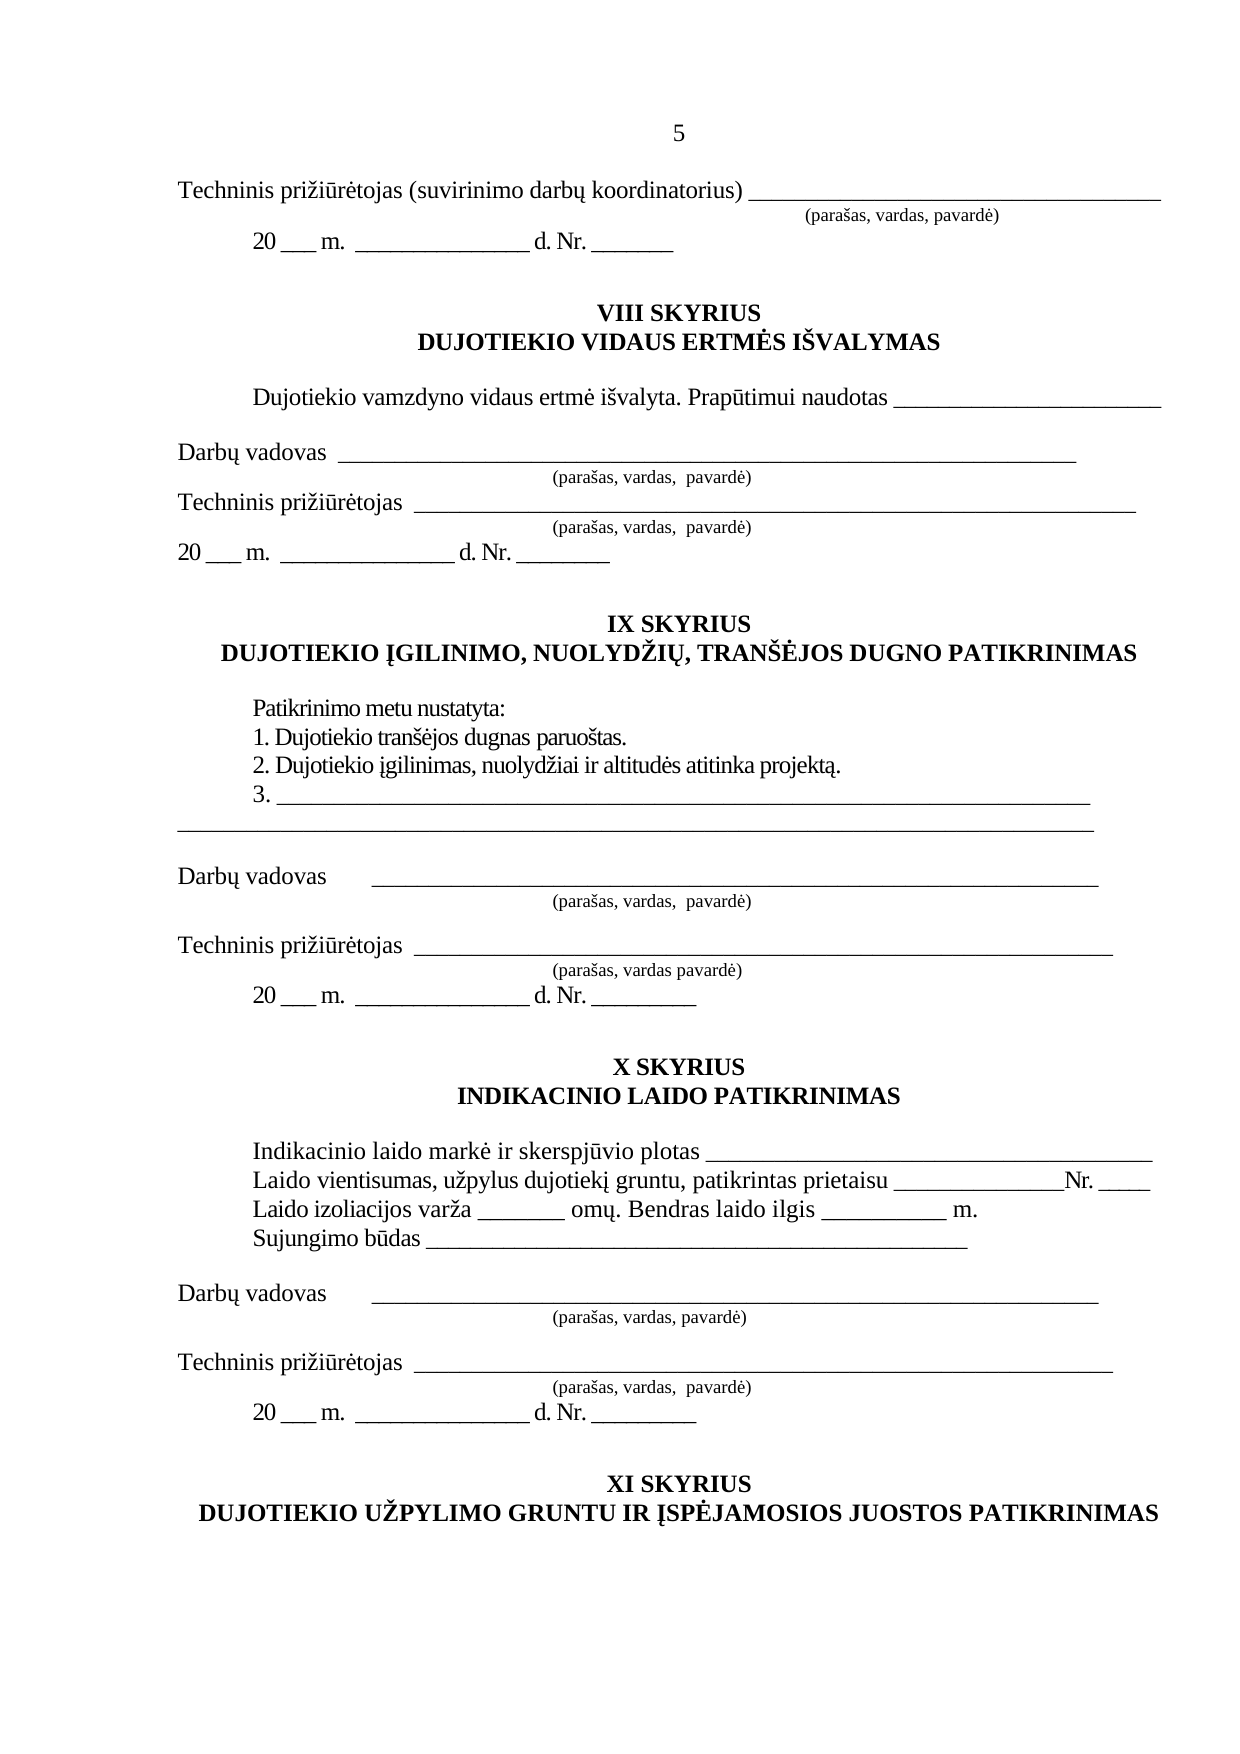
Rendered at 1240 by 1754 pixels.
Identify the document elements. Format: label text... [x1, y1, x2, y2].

text Patikrinimo metu nustatyta: [177, 693, 1181, 722]
text (parašas, vardas, pavardė) [177, 516, 1181, 537]
text 3. _______________________________________________________________________ [177, 779, 1181, 808]
text Techninis prižiūrėtojas _____________________________________________________________ [177, 1347, 1181, 1376]
text Darbų vadovas _________________________________________________________________ [177, 437, 1181, 466]
text DUJOTIEKIO ĮGILINIMO, NUOLYDŽIŲ, TRANŠĖJOS DUGNO PATIKRINIMAS [177, 638, 1181, 667]
text Techninis prižiūrėtojas (suvirinimo darbų koordinatorius) ____________________________________ [177, 176, 1181, 204]
text XI SKYRIUS [177, 1469, 1181, 1498]
text (parašas, vardas, pavardė) [477, 889, 1181, 911]
text VIII SKYRIUS [177, 298, 1181, 327]
text 2. Dujotiekio įgilinimas, nuolydžiai ir altitudės atitinka projektą. [177, 751, 1181, 779]
text Indikacinio laido markė ir skerspjūvio plotas _______________________________________ [177, 1136, 1181, 1165]
text Laido izoliacijos varža _______ omų. Bendras laido ilgis __________ m. [177, 1194, 1181, 1223]
text 1. Dujotiekio tranšėjos dugnas paruoštas. [177, 722, 1181, 751]
text ________________________________________________________________________________ [177, 808, 1181, 834]
text Darbų vadovas ________________________________________________________________ [177, 861, 1181, 889]
text Darbų vadovas ________________________________________________________________ [177, 1278, 1181, 1306]
text Sujungimo būdas _________________________________________________ [177, 1223, 1181, 1251]
text Laido vientisumas, užpylus dujotiekį gruntu, patikrintas prietaisu _______________Nr. _____ [177, 1165, 1181, 1194]
text (parašas, vardas, pavardė) [252, 1376, 1181, 1397]
text (parašas, vardas pavardė) [252, 959, 1181, 981]
text 20 ___ m. _______________ d. Nr. _______ [177, 226, 1181, 255]
text DUJOTIEKIO UŽPYLIMO GRUNTU IR ĮSPĖJAMOSIOS JUOSTOS PATIKRINIMAS [177, 1498, 1181, 1527]
text Techninis prižiūrėtojas _____________________________________________________________ [177, 930, 1181, 959]
text 20 ___ m. _______________ d. Nr. _________ [177, 1397, 1181, 1426]
text INDIKACINIO LAIDO PATIKRINIMAS [177, 1081, 1181, 1110]
text 20 ___ m. _______________ d. Nr. _________ [177, 981, 1181, 1009]
text (parašas, vardas, pavardė) [477, 1306, 1181, 1328]
text Techninis prižiūrėtojas _______________________________________________________________ [177, 487, 1181, 516]
text Dujotiekio vamzdyno vidaus ertmė išvalyta. Prapūtimui naudotas ________________________ [177, 382, 1181, 410]
text (parašas, vardas, pavardė) [477, 466, 1181, 487]
text X SKYRIUS [177, 1052, 1181, 1081]
text (parašas, vardas, pavardė) [177, 204, 1181, 226]
text IX SKYRIUS [177, 609, 1181, 638]
text 20 ___ m. _______________ d. Nr. ________ [177, 537, 1181, 566]
text DUJOTIEKIO VIDAUS ERTMĖS IŠVALYMAS [177, 327, 1181, 355]
